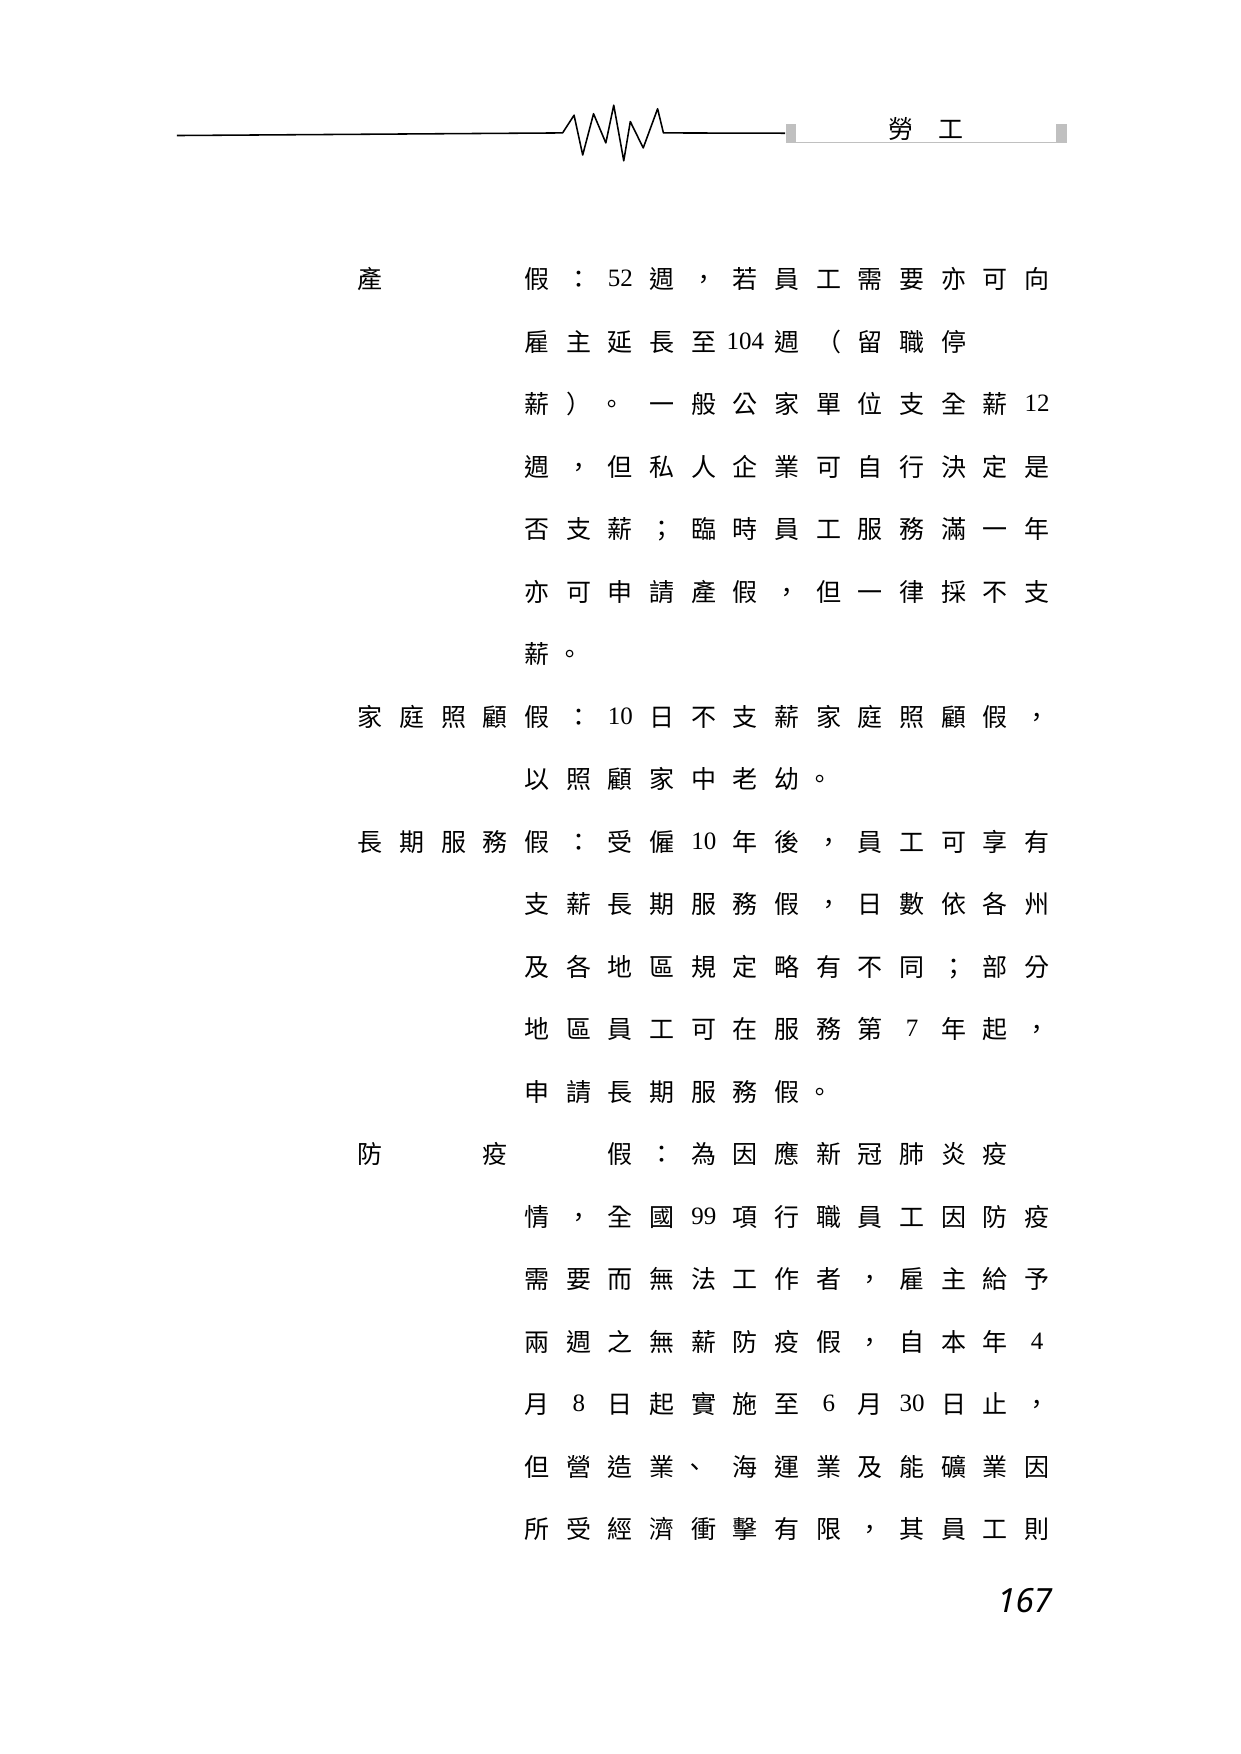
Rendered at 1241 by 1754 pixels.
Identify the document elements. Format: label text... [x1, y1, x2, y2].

text 產 假：52週，若員工需要亦可向雇主延長至104週（留職停薪）。一般公家單位支全薪12週，但私人企業可自行決定是否支薪；臨時員工服務滿一年亦可申請產假，但一律採不支薪。 [331, 236, 1058, 674]
text 家庭照顧假：10日不支薪家庭照顧假，以照顧家中老幼。 [331, 674, 1058, 799]
text 防 疫 假：為因應新冠肺炎疫情，全國99項行職員工因防疫需要而無法工作者，雇主給予兩週之無薪防疫假，自本年4月8日起實施至6月30日止，但營造業、海運業及能礦業因所受經濟衝擊有限，其員工則 [331, 1111, 1058, 1549]
text 長期服務假：受僱10年後，員工可享有支薪長期服務假，日數依各州及各地區規定略有不同；部分地區員工可在服務第7年起，申請長期服務假。 [331, 799, 1058, 1111]
